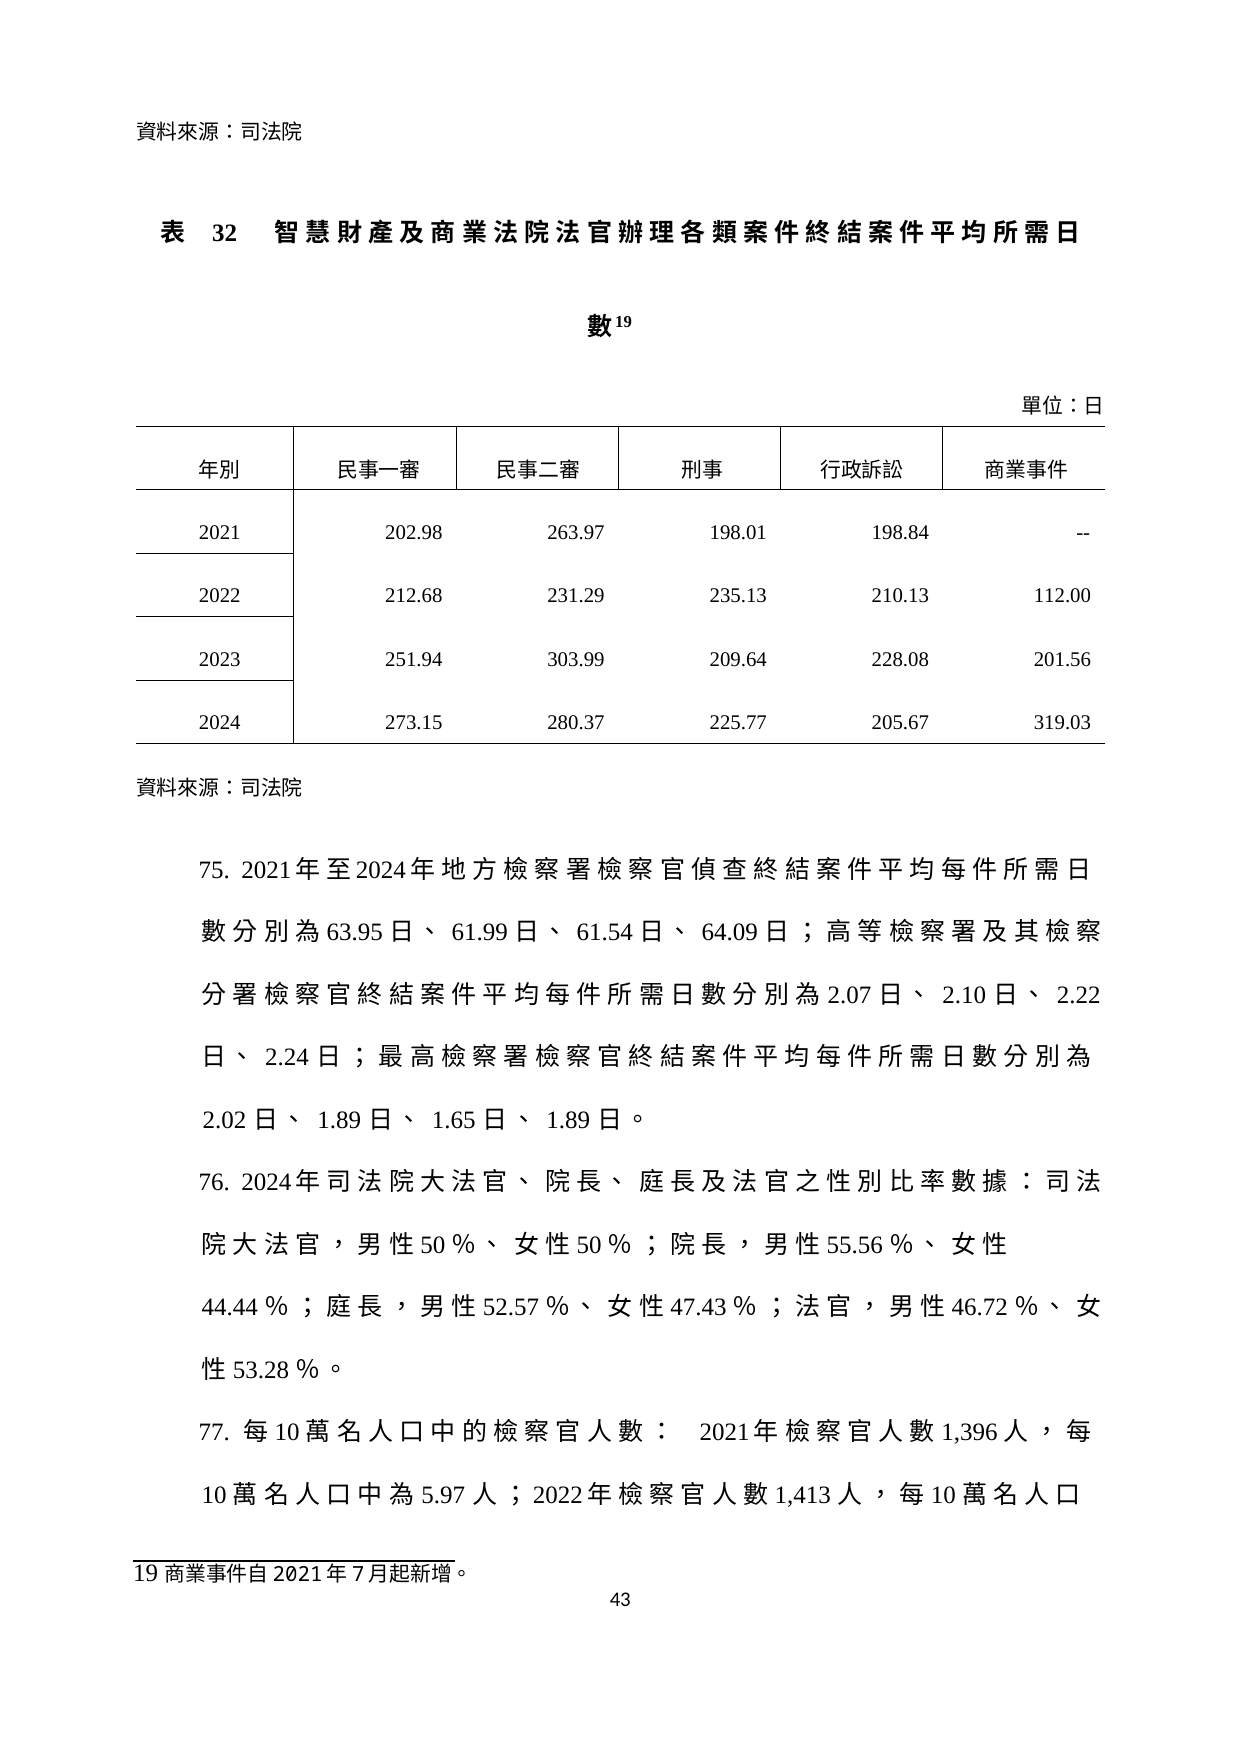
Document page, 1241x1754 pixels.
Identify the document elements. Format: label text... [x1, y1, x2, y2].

table_cell 209.64 [618, 616, 780, 680]
text 單位：日 [136, 363, 1104, 426]
text 商業事件自2021年7月起新增。 [133, 1561, 1107, 1586]
table_cell 202.98 [294, 490, 456, 553]
table_cell 112.00 [943, 553, 1104, 616]
table_header 商業事件 [943, 427, 1104, 489]
table_cell 251.94 [294, 616, 456, 680]
table_cell 273.15 [294, 680, 456, 743]
table_cell -- [943, 490, 1104, 553]
table_cell 2023 [136, 617, 293, 680]
text 表 32 智慧財產及商業法院法官辦理各類案件終結案件平均所需日數 [136, 189, 1104, 345]
table_header 刑事 [619, 427, 780, 489]
table_cell 2021 [136, 490, 293, 553]
table_cell 212.68 [294, 553, 456, 616]
table_header 年別 [136, 427, 293, 489]
table_cell 225.77 [618, 680, 780, 743]
table_cell 198.84 [780, 490, 942, 553]
list 2021年至2024年地方檢察署檢察官偵查終結案件平均每件所需日數分別為63.95日、61.99日、61.54日、64.09日；高等檢察署及其檢察分署檢察官終結案件平均每件所需日數分別為2.07日、2.10日、2.22日、2.24日；最高檢察署檢察官終結案件平均每件所需日數分別為2.02日、1.89日、1.65日、1.89日。 [189, 826, 1104, 1138]
table_cell 2024 [136, 681, 293, 743]
table_cell 280.37 [456, 680, 618, 743]
table_cell 205.67 [780, 680, 942, 743]
table_header 民事二審 [457, 427, 618, 489]
table_header 民事一審 [294, 427, 456, 489]
table_cell 228.08 [780, 616, 942, 680]
table_cell 303.99 [456, 616, 618, 680]
text 資料來源：司法院 [136, 89, 1104, 151]
list 2024年司法院大法官、院長、庭長及法官之性別比率數據：司法院大法官，男性50％、女性50％；院長，男性55.56％、女性44.44％；庭長，男性52.57％、女性47.43％；法官，男性46.72％、女性53.28％。 [189, 1138, 1104, 1388]
table_cell 201.56 [943, 616, 1104, 680]
table_cell 263.97 [456, 490, 618, 553]
table_cell 231.29 [456, 553, 618, 616]
list 每10萬名人口中的檢察官人數： 2021年檢察官人數1,396人，每10萬名人口中為5.97人；2022年檢察官人數1,413人，每10萬名人口 [189, 1388, 1104, 1513]
table_cell 235.13 [618, 553, 780, 616]
table_cell 210.13 [780, 553, 942, 616]
table_header 行政訴訟 [781, 427, 942, 489]
text 資料來源：司法院 [136, 744, 1104, 807]
table_cell 2022 [136, 554, 293, 616]
table_cell 319.03 [943, 680, 1104, 743]
table_cell 198.01 [618, 490, 780, 553]
